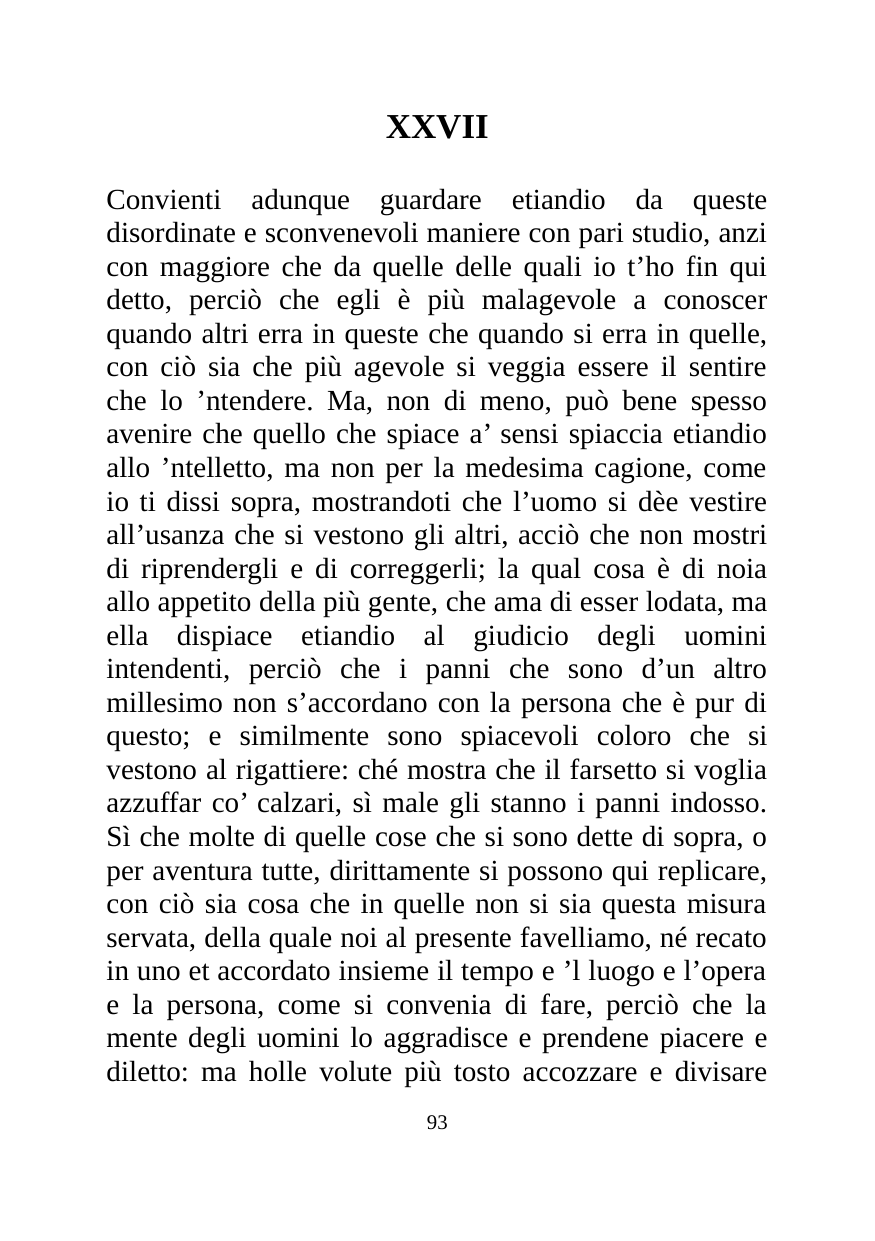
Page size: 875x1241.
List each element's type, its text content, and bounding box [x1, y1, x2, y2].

text Convienti adunque guardare etiandio da queste disordinate e sconvenevoli maniere con pari studio, anzi con maggiore che da quelle delle quali io t’ho fin qui detto, perciò che egli è più malagevole a conoscer quando altri erra in queste che quando si erra in quelle, con ciò sia che più agevole si veggia essere il sentire che lo ’ntendere. Ma, non di meno, può bene spesso avenire che quello che spiace a’ sensi spiaccia etiandio allo ’ntelletto, ma non per la medesima cagione, come io ti dissi sopra, mostrandoti che l’uomo si dèe vestire all’usanza che si vestono gli altri, acciò che non mostri di riprendergli e di correggerli; la qual cosa è di noia allo appetito della più gente, che ama di esser lodata, ma ella dispiace etiandio al giudicio degli uomini intendenti, perciò che i panni che sono d’un altro millesimo non s’accordano con la persona che è pur di questo; e similmente sono spiacevoli coloro che si vestono al rigattiere: ché mostra che il farsetto si voglia azzuffar co’ calzari, sì male gli stanno i panni indosso. Sì che molte di quelle cose che si sono dette di sopra, o per aventura tutte, dirittamente si possono qui replicare, con ciò sia cosa che in quelle non si sia questa misura servata, della quale noi al presente favelliamo, né recato in uno et accordato insieme il tempo e ’l luogo e l’opera e la persona, come si convenia di fare, perciò che la mente degli uomini lo aggradisce e prendene piacere e diletto: ma holle volute più tosto accozzare e divisare [106, 182, 768, 1087]
subtitle XXVII [106, 106, 768, 146]
